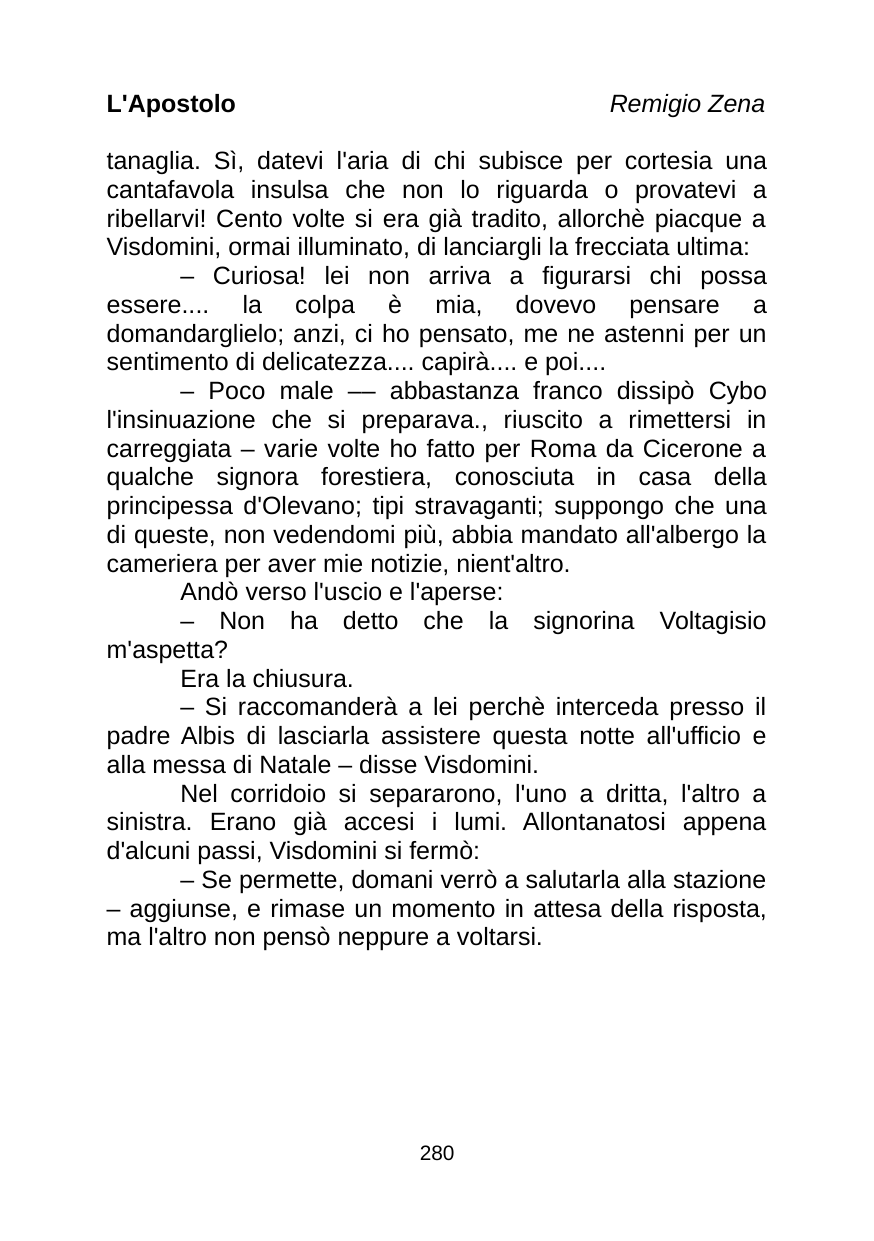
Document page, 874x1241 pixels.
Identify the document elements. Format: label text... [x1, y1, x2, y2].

text – Se permette, domani verrò a salutarla alla stazione – aggiunse, e rimase un momento in attesa della risposta, ma l'altro non pensò neppure a voltarsi. [106, 865, 768, 951]
text – Non ha detto che la signorina Voltagisio m'aspetta? [106, 606, 768, 664]
text – Si raccomanderà a lei perchè interceda presso il padre Albis di lasciarla assistere questa notte all'ufficio e alla messa di Natale – disse Visdomini. [106, 692, 768, 779]
text Era la chiusura. [106, 664, 768, 692]
text – Curiosa! lei non arriva a figurarsi chi possa essere.... la colpa è mia, dovevo pensare a domandarglielo; anzi, ci ho pensato, me ne astenni per un sentimento di delicatezza.... capirà.... e poi.... [106, 261, 768, 376]
text Nel corridoio si separarono, l'uno a dritta, l'altro a sinistra. Erano già accesi i lumi. Allontanatosi appena d'alcuni passi, Visdomini si fermò: [106, 779, 768, 865]
text – Poco male –– abbastanza franco dissipò Cybo l'insinuazione che si preparava., riuscito a rimettersi in carreggiata – varie volte ho fatto per Roma da Cicerone a qualche signora forestiera, conosciuta in casa della principessa d'Olevano; tipi stravaganti; suppongo che una di queste, non vedendomi più, abbia mandato all'albergo la cameriera per aver mie notizie, nient'altro. [106, 376, 768, 577]
text tanaglia. Sì, datevi l'aria di chi subisce per cortesia una cantafavola insulsa che non lo riguarda o provatevi a ribellarvi! Cento volte si era già tradito, allorchè piacque a Visdomini, ormai illuminato, di lanciargli la frecciata ultima: [106, 146, 768, 261]
text Andò verso l'uscio e l'aperse: [106, 577, 768, 606]
